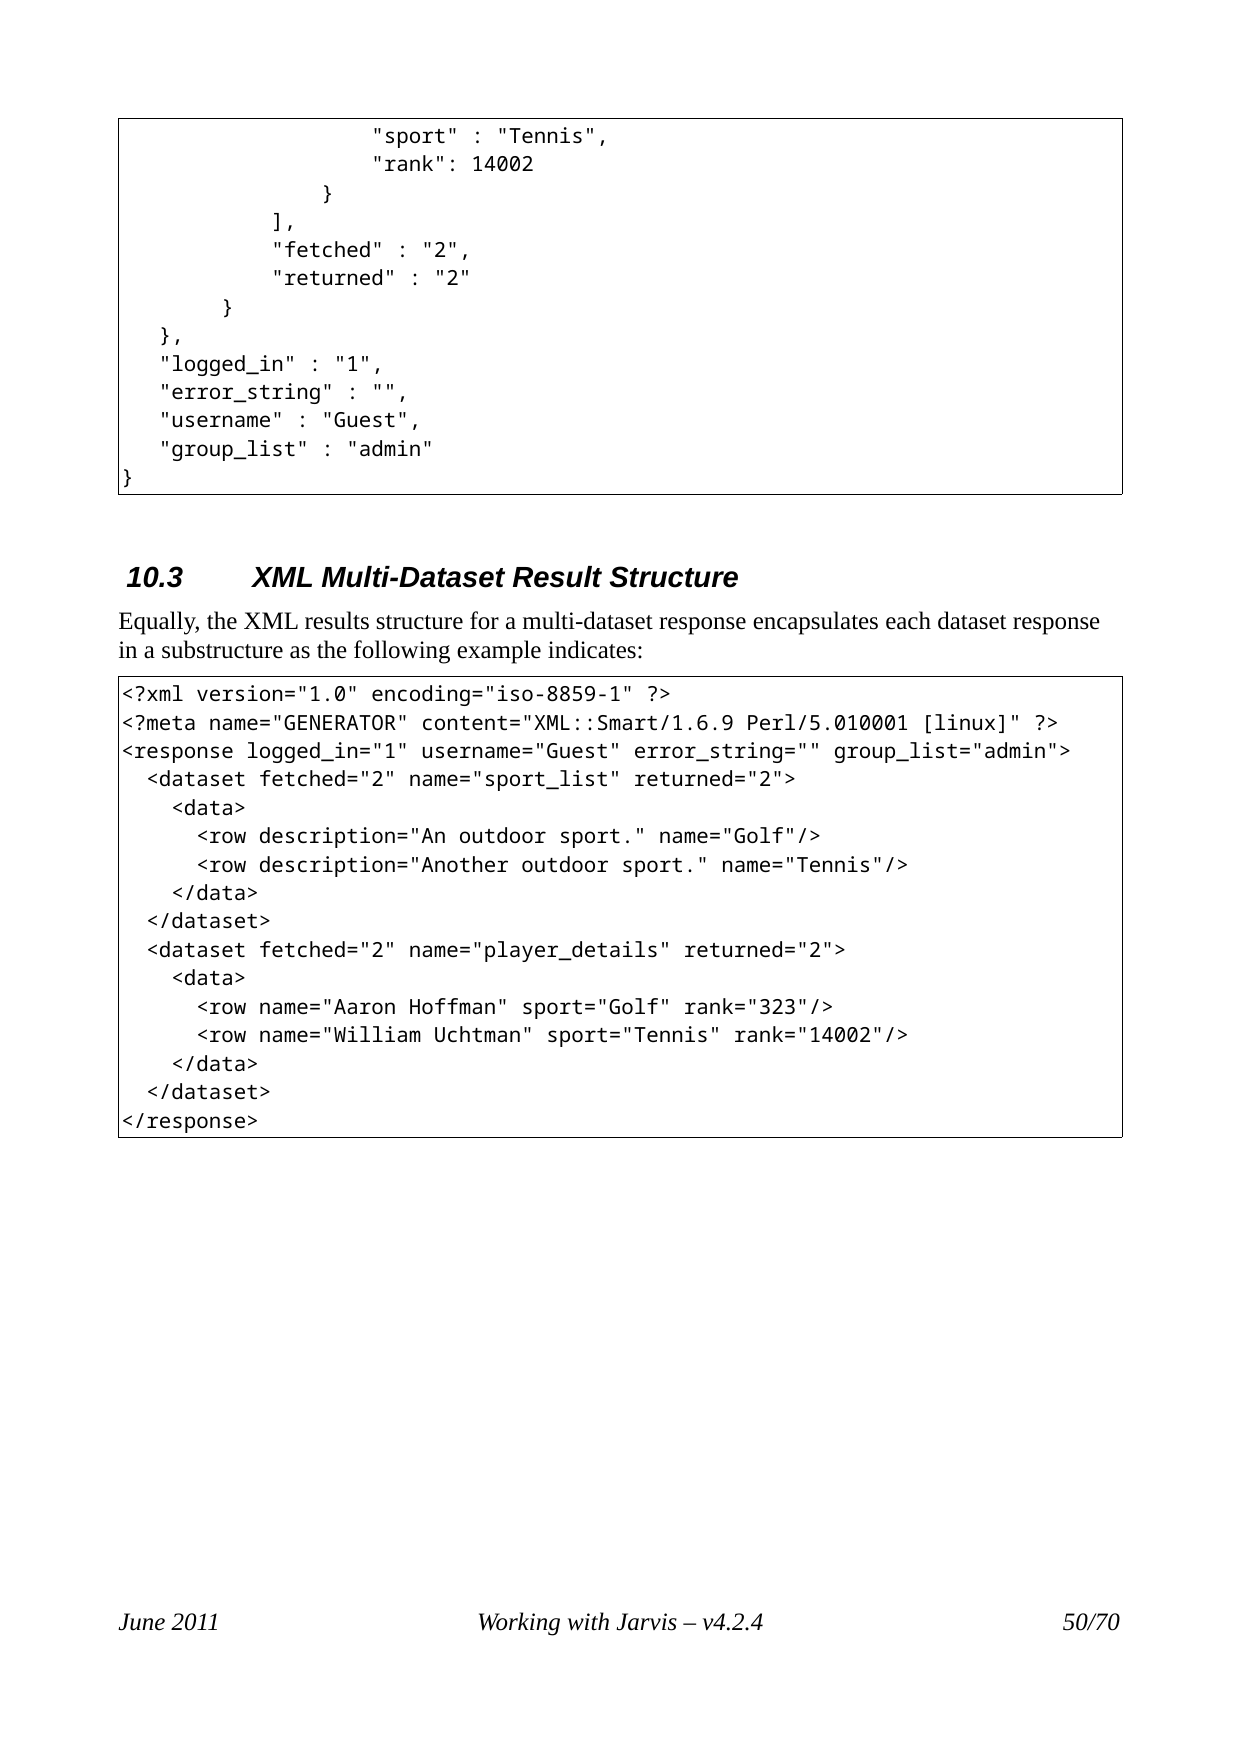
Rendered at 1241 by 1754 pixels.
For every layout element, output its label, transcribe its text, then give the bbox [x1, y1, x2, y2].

text </data> [119, 1046, 1122, 1074]
text </dataset> [119, 904, 1122, 932]
text <dataset fetched="2" name="player_details" returned="2"> [119, 932, 1122, 961]
text </response> [119, 1103, 1122, 1137]
text <row description="An outdoor sport." name="Golf"/> [119, 818, 1122, 847]
text <data> [119, 961, 1122, 989]
text "logged_in" : "1", [119, 346, 1122, 374]
text "username" : "Guest", [119, 402, 1122, 431]
text </dataset> [119, 1074, 1122, 1103]
text Equally, the XML results structure for a multi-dataset response encapsulates each dataset response in a substructure as the following example indicates: [118, 606, 1122, 664]
text }, [119, 317, 1122, 346]
text <row name="Aaron Hoffman" sport="Golf" rank="323"/> [119, 989, 1122, 1017]
text ], [119, 203, 1122, 232]
text "group_list" : "admin" [119, 431, 1122, 459]
text <row name="William Uchtman" sport="Tennis" rank="14002"/> [119, 1017, 1122, 1046]
text </data> [119, 875, 1122, 904]
text } [119, 289, 1122, 317]
text "sport" : "Tennis", [119, 119, 1122, 147]
text "error_string" : "", [119, 374, 1122, 402]
text } [119, 175, 1122, 203]
text } [119, 459, 1122, 494]
text <?meta name="GENERATOR" content="XML::Smart/1.6.9 Perl/5.010001 [linux]" ?> [119, 704, 1122, 733]
subtitle XML Multi-Dataset Result Structure [118, 560, 1122, 594]
text <?xml version="1.0" encoding="iso-8859-1" ?> [119, 677, 1122, 704]
text <row description="Another outdoor sport." name="Tennis"/> [119, 847, 1122, 875]
text "rank": 14002 [119, 147, 1122, 175]
text "returned" : "2" [119, 260, 1122, 289]
text "fetched" : "2", [119, 232, 1122, 260]
text <response logged_in="1" username="Guest" error_string="" group_list="admin"> [119, 733, 1122, 761]
text <data> [119, 790, 1122, 818]
text <dataset fetched="2" name="sport_list" returned="2"> [119, 761, 1122, 790]
